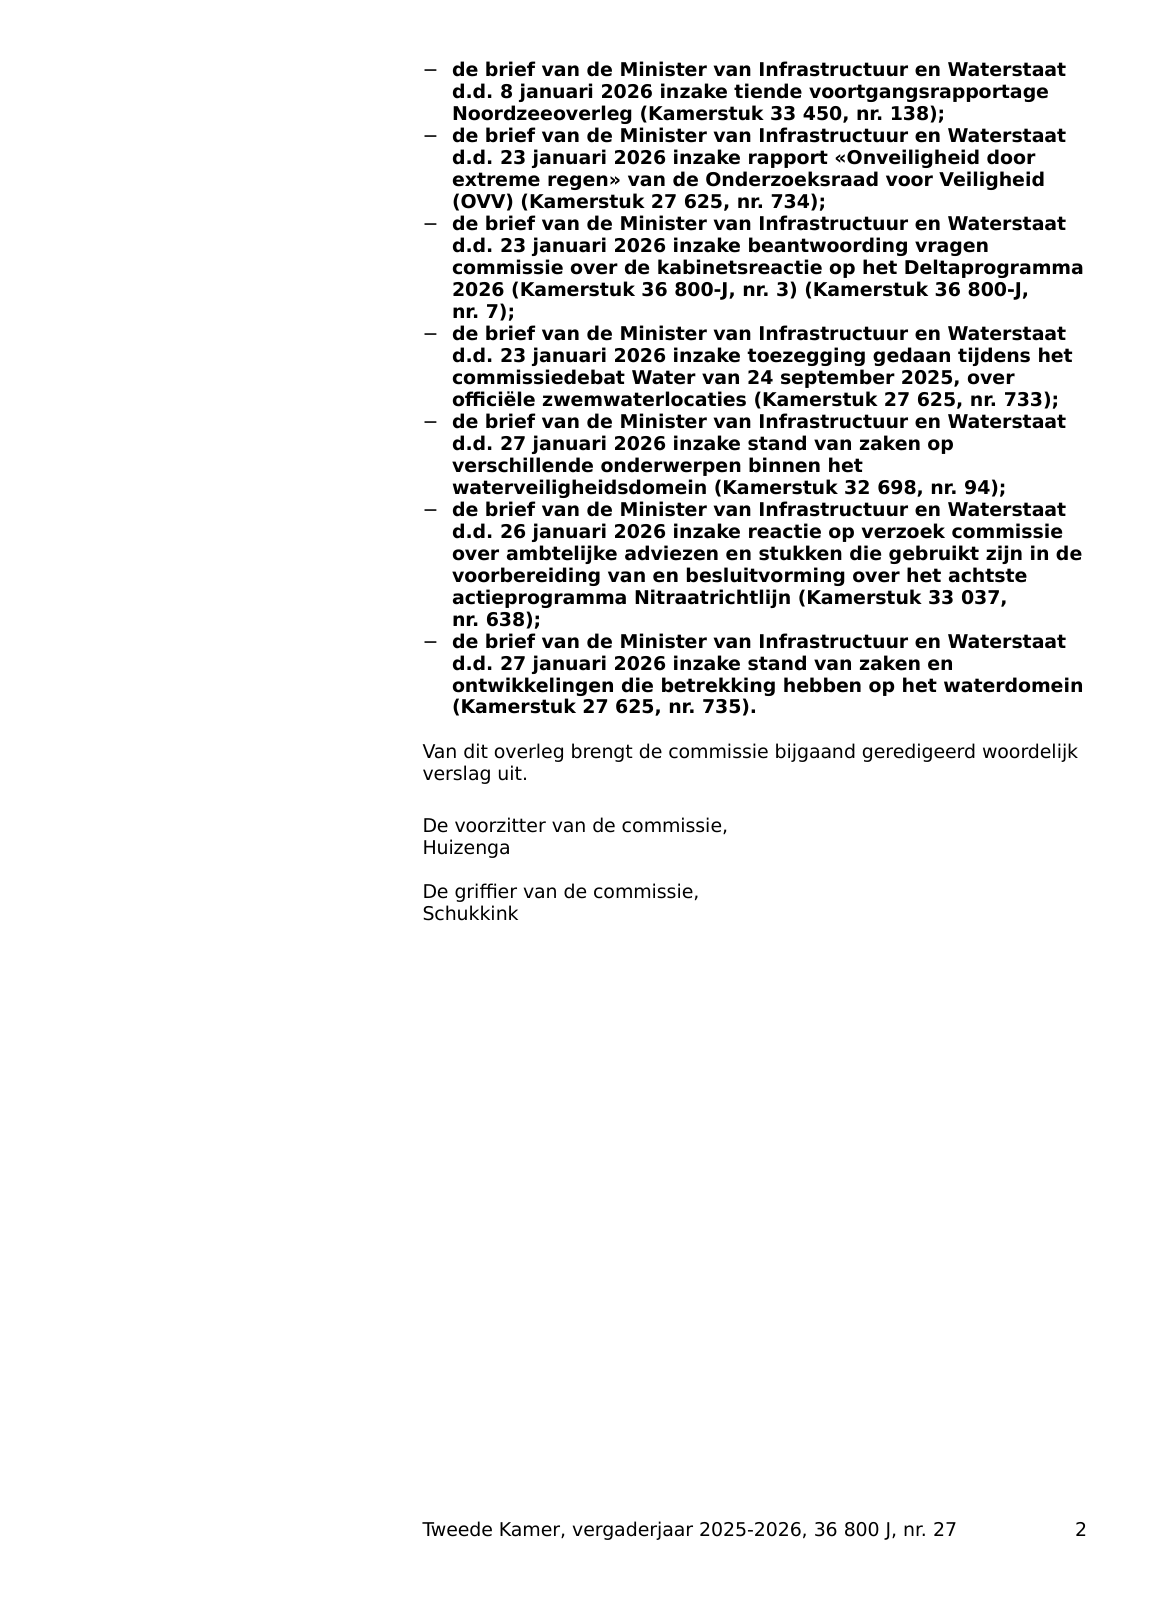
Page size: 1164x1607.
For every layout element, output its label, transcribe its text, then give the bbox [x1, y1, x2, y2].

text De voorzitter van de commissie, Huizenga [422, 814, 1087, 858]
text − de brief van de Minister van Infrastructuur en Waterstaat d.d. 26 januari 2026 inzake reactie op verzoek commissie over ambtelijke adviezen en stukken die gebruikt zijn in de voorbereiding van en besluitvorming over het achtste actieprogramma Nitraatrichtlijn (Kamerstuk 33 037, nr. 638); [422, 499, 1087, 631]
text − de brief van de Minister van Infrastructuur en Waterstaat d.d. 8 januari 2026 inzake tiende voortgangsrapportage Noordzeeoverleg (Kamerstuk 33 450, nr. 138); [422, 59, 1087, 125]
text − de brief van de Minister van Infrastructuur en Waterstaat d.d. 23 januari 2026 inzake toezegging gedaan tijdens het commissiedebat Water van 24 september 2025, over officiële zwemwaterlocaties (Kamerstuk 27 625, nr. 733); [422, 323, 1087, 411]
text De griffier van de commissie, Schukkink [422, 881, 1087, 925]
text − de brief van de Minister van Infrastructuur en Waterstaat d.d. 23 januari 2026 inzake beantwoording vragen commissie over de kabinetsreactie op het Deltaprogramma 2026 (Kamerstuk 36 800-J, nr. 3) (Kamerstuk 36 800-J, nr. 7); [422, 213, 1087, 323]
text − de brief van de Minister van Infrastructuur en Waterstaat d.d. 27 januari 2026 inzake stand van zaken en ontwikkelingen die betrekking hebben op het waterdomein (Kamerstuk 27 625, nr. 735). [422, 631, 1087, 718]
text − de brief van de Minister van Infrastructuur en Waterstaat d.d. 23 januari 2026 inzake rapport «Onveiligheid door extreme regen» van de Onderzoeksraad voor Veiligheid (OVV) (Kamerstuk 27 625, nr. 734); [422, 125, 1087, 213]
text − de brief van de Minister van Infrastructuur en Waterstaat d.d. 27 januari 2026 inzake stand van zaken op verschillende onderwerpen binnen het waterveiligheidsdomein (Kamerstuk 32 698, nr. 94); [422, 411, 1087, 499]
text Van dit overleg brengt de commissie bijgaand geredigeerd woordelijk verslag uit. [422, 741, 1087, 784]
